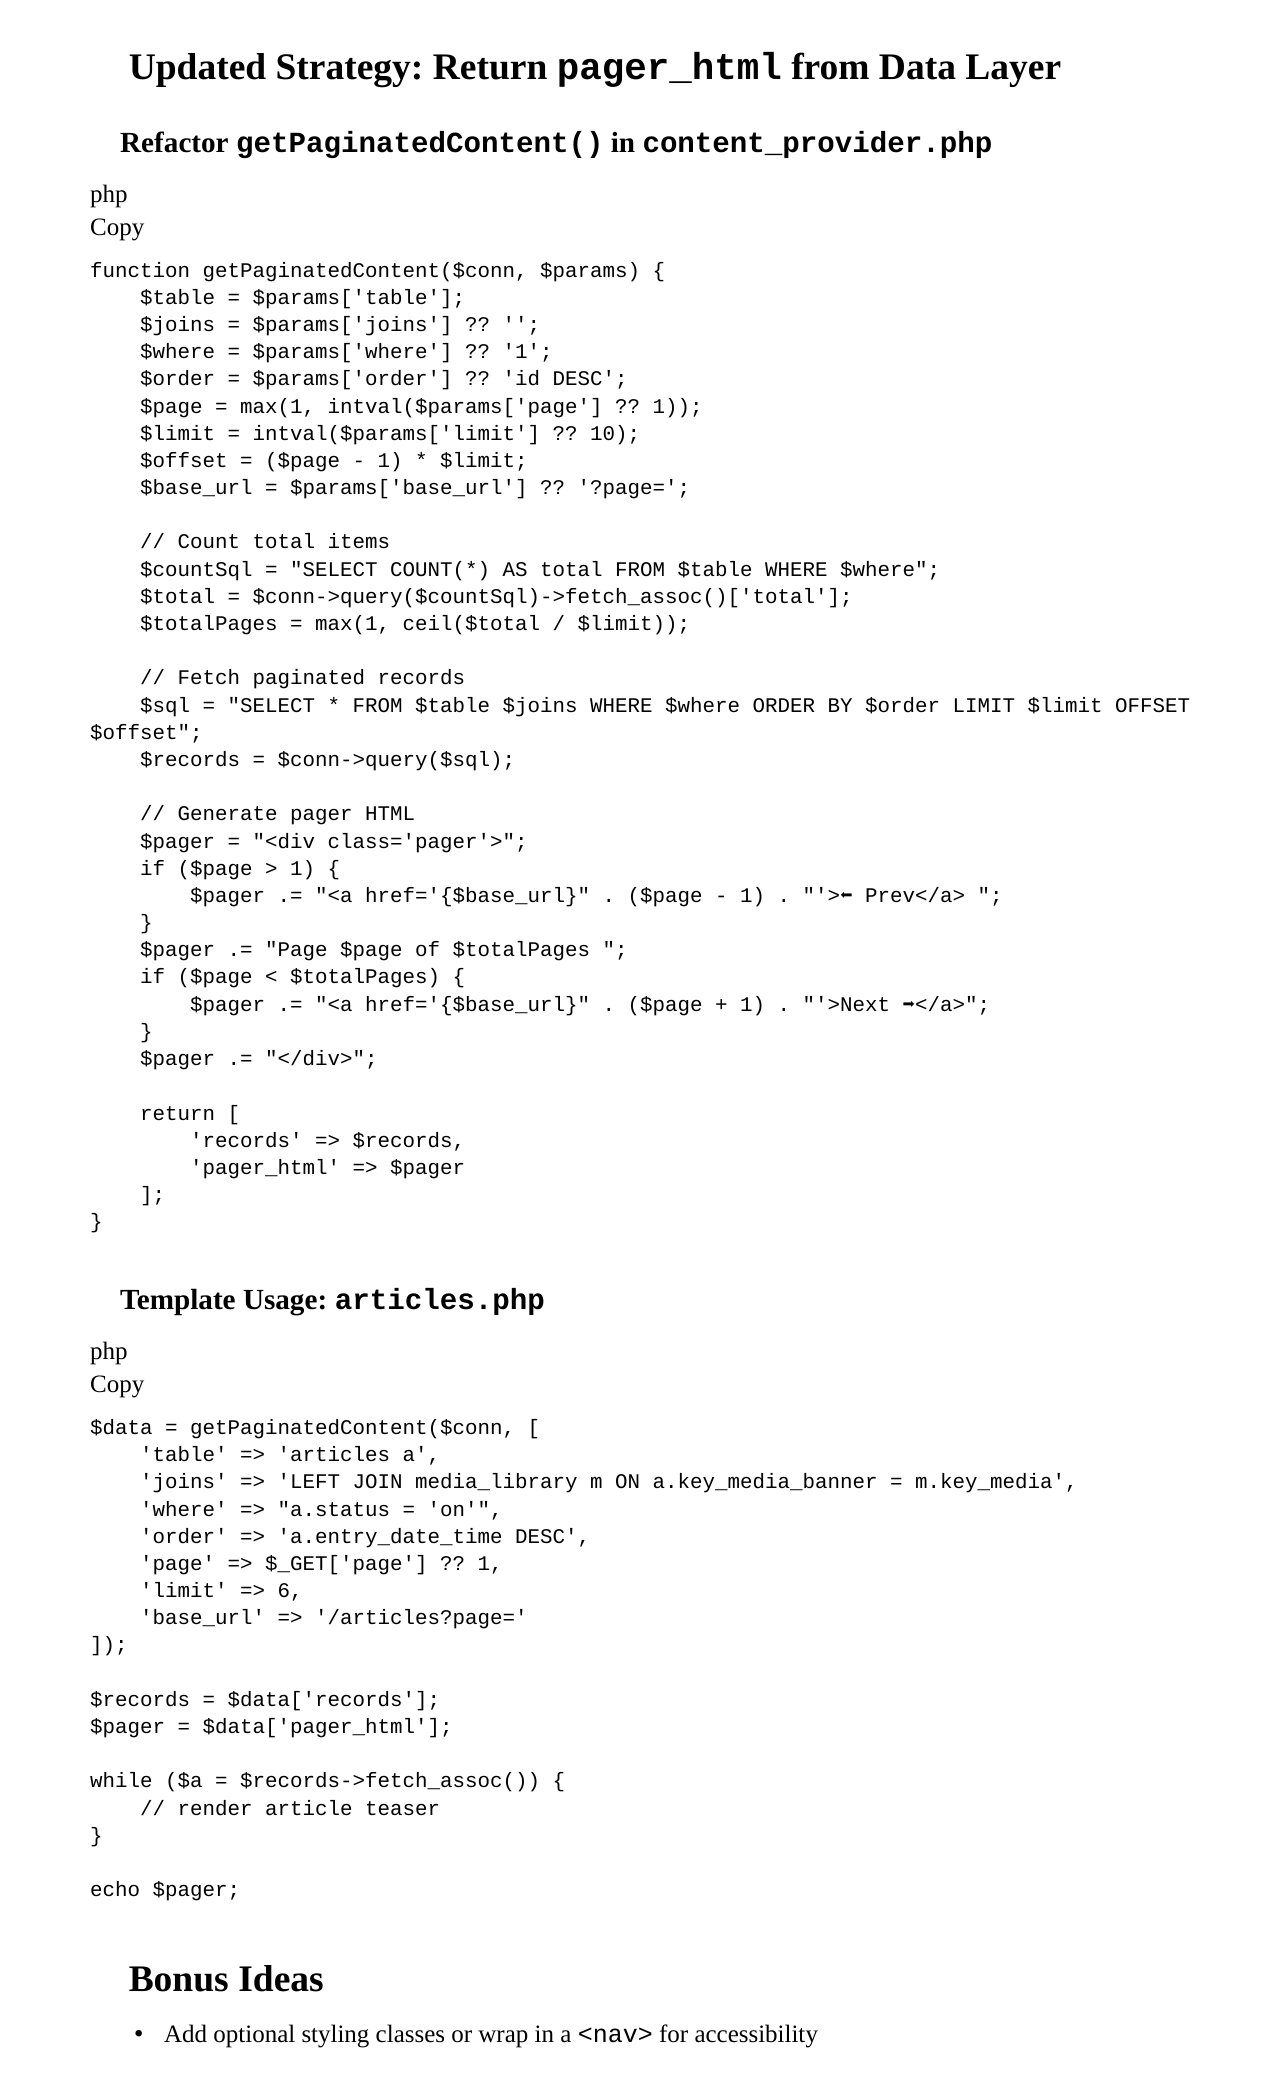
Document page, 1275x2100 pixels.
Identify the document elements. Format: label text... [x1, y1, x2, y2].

text // Generate pager HTML [90, 803, 1230, 827]
text $total = $conn->query($countSql)->fetch_assoc()['total']; [90, 586, 1230, 609]
text Copy [90, 212, 1230, 241]
text $totalPages = max(1, ceil($total / $limit)); [90, 613, 1230, 637]
text while ($a = $records->fetch_assoc()) { [90, 1770, 1230, 1794]
text ]; [90, 1184, 1230, 1208]
text $pager .= "<a href='{$base_url}" . ($page - 1) . "'>⬅ Prev</a> "; [90, 885, 1230, 909]
text // Count total items [90, 532, 1230, 555]
text $pager = $data['pager_html']; [90, 1716, 1230, 1740]
text $records = $conn->query($sql); [90, 749, 1230, 773]
text $base_url = $params['base_url'] ?? '?page='; [90, 477, 1230, 501]
subtitle 🧪 Template Usage: articles.php [90, 1282, 1230, 1318]
subtitle 🔧 Refactor getPaginatedContent() in content_provider.php [90, 125, 1230, 161]
subtitle ✅ Updated Strategy: Return pager_html from Data Layer [90, 45, 1230, 91]
text 'pager_html' => $pager [90, 1157, 1230, 1181]
text } [90, 1211, 1230, 1235]
text $pager = "<div class='pager'>"; [90, 831, 1230, 854]
text return [ [90, 1102, 1230, 1126]
text 'limit' => 6, [90, 1580, 1230, 1604]
subtitle 🧠 Bonus Ideas [90, 1957, 1230, 2000]
text $records = $data['records']; [90, 1689, 1230, 1712]
text if ($page < $totalPages) { [90, 967, 1230, 990]
text echo $pager; [90, 1879, 1230, 1903]
text $pager .= "</div>"; [90, 1048, 1230, 1072]
text $countSql = "SELECT COUNT(*) AS total FROM $table WHERE $where"; [90, 559, 1230, 582]
text $limit = intval($params['limit'] ?? 10); [90, 423, 1230, 446]
text 'base_url' => '/articles?page=' [90, 1607, 1230, 1631]
text if ($page > 1) { [90, 858, 1230, 881]
text } [90, 912, 1230, 936]
text } [90, 1825, 1230, 1848]
text php [90, 179, 1230, 208]
text 'where' => "a.status = 'on'", [90, 1498, 1230, 1522]
text $pager .= "Page $page of $totalPages "; [90, 939, 1230, 963]
text function getPaginatedContent($conn, $params) { [90, 260, 1230, 283]
text $table = $params['table']; [90, 287, 1230, 311]
text 'joins' => 'LEFT JOIN media_library m ON a.key_media_banner = m.key_media', [90, 1471, 1230, 1495]
text } [90, 1021, 1230, 1044]
text $joins = $params['joins'] ?? ''; [90, 314, 1230, 338]
text $data = getPaginatedContent($conn, [ [90, 1417, 1230, 1441]
text Copy [90, 1369, 1230, 1398]
text 'page' => $_GET['page'] ?? 1, [90, 1553, 1230, 1577]
text 'order' => 'a.entry_date_time DESC', [90, 1526, 1230, 1549]
text $sql = "SELECT * FROM $table $joins WHERE $where ORDER BY $order LIMIT $limit OFFSET $offset"; [90, 695, 1230, 746]
text php [90, 1336, 1230, 1365]
text $order = $params['order'] ?? 'id DESC'; [90, 368, 1230, 392]
text 'table' => 'articles a', [90, 1444, 1230, 1468]
text $offset = ($page - 1) * $limit; [90, 450, 1230, 474]
text $where = $params['where'] ?? '1'; [90, 341, 1230, 365]
text ]); [90, 1634, 1230, 1658]
text $pager .= "<a href='{$base_url}" . ($page + 1) . "'>Next ➡</a>"; [90, 994, 1230, 1017]
text $page = max(1, intval($params['page'] ?? 1)); [90, 396, 1230, 419]
text // Fetch paginated records [90, 667, 1230, 691]
text 'records' => $records, [90, 1130, 1230, 1153]
text // render article teaser [90, 1798, 1230, 1821]
list Add optional styling classes or wrap in a <nav> for accessibility [134, 2019, 1230, 2049]
